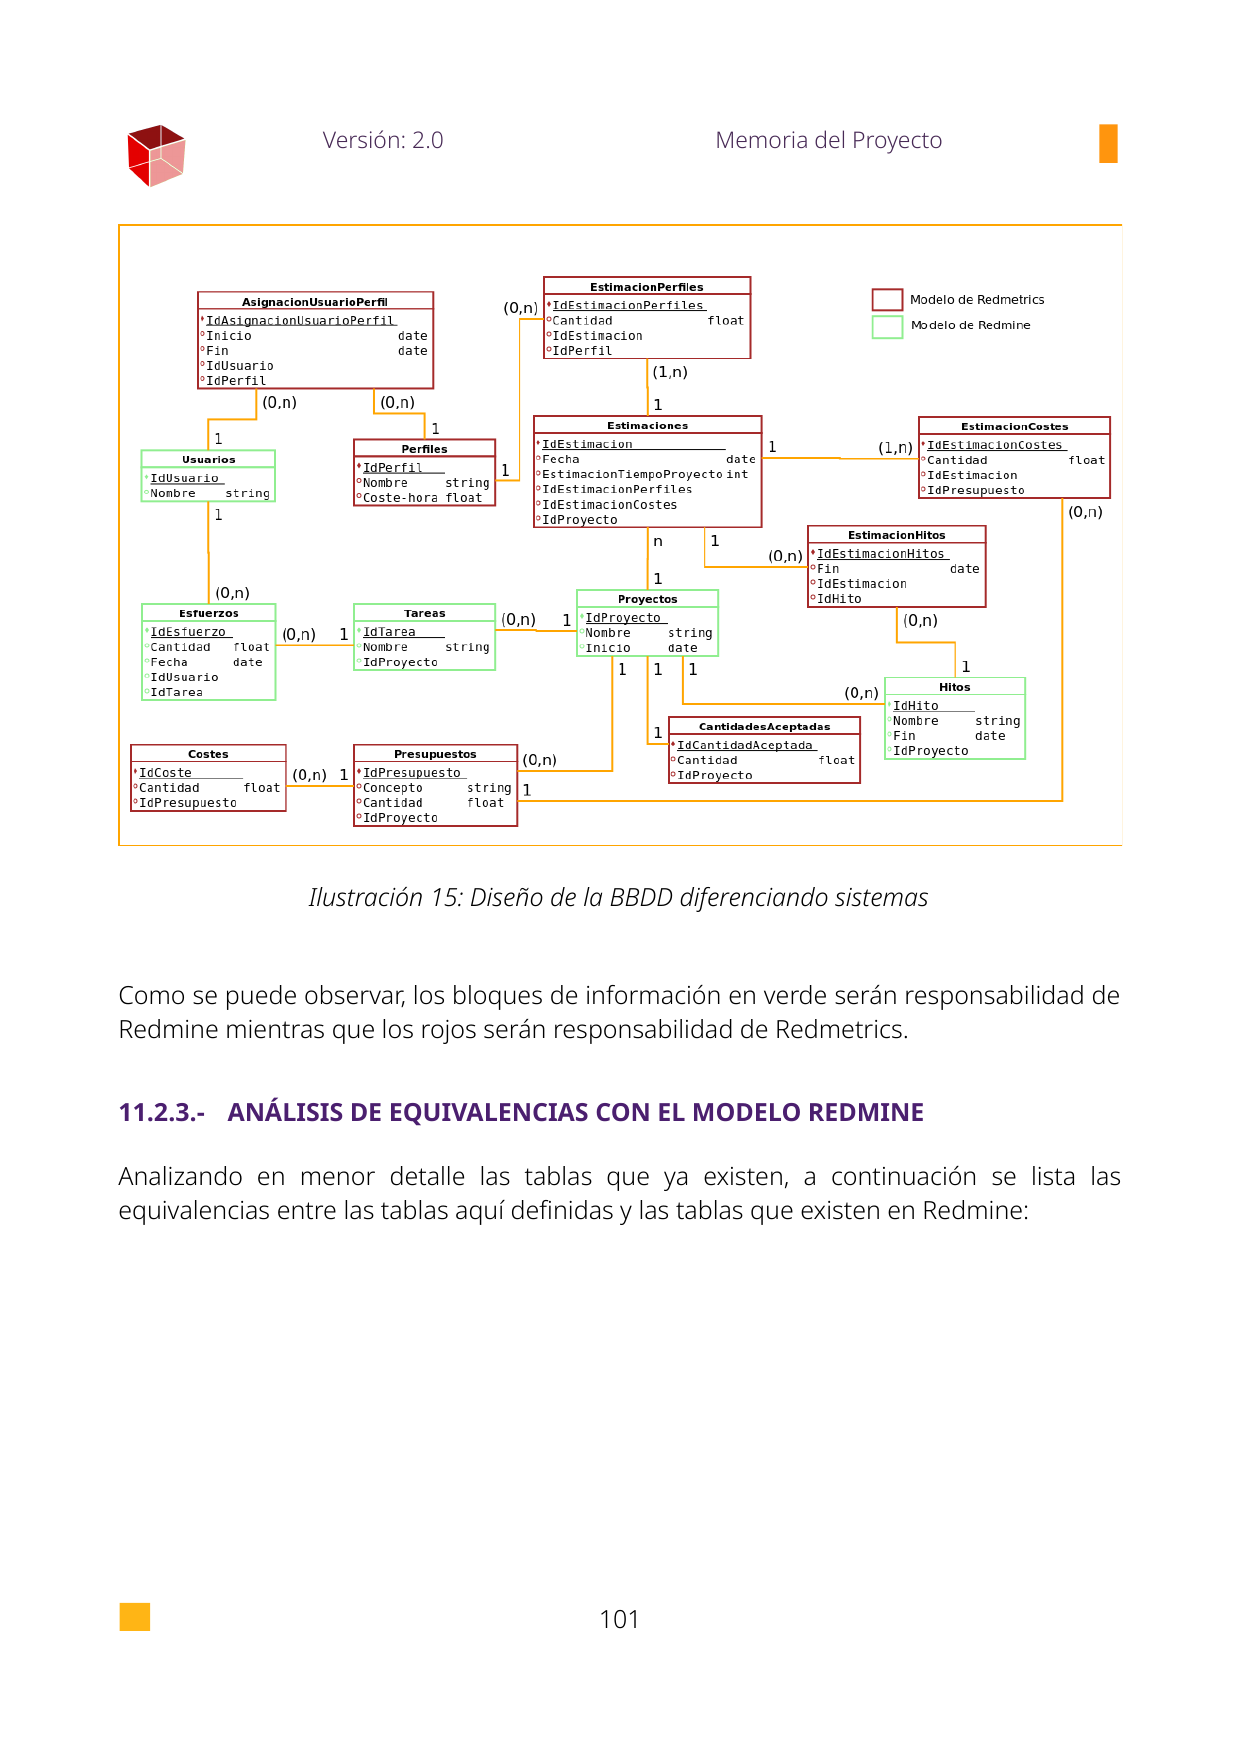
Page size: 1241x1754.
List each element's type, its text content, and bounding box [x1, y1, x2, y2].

subtitle Análisis de equivalencias con el modelo Redmine [118, 1094, 1122, 1128]
picture [118, 224, 1123, 846]
text Ilustración 15: Diseño de la BBDD diferenciando sistemas [118, 846, 1122, 914]
text Analizando en menor detalle las tablas que ya existen, a continuación se lista las equivalencias entre las tablas aquí definidas y las tablas que existen en Redmine: [118, 1158, 1122, 1226]
picture [123, 123, 189, 189]
text Como se puede observar, los bloques de información en verde serán responsabilidad de Redmine mientras que los rojos serán responsabilidad de Redmetrics. [118, 978, 1122, 1046]
